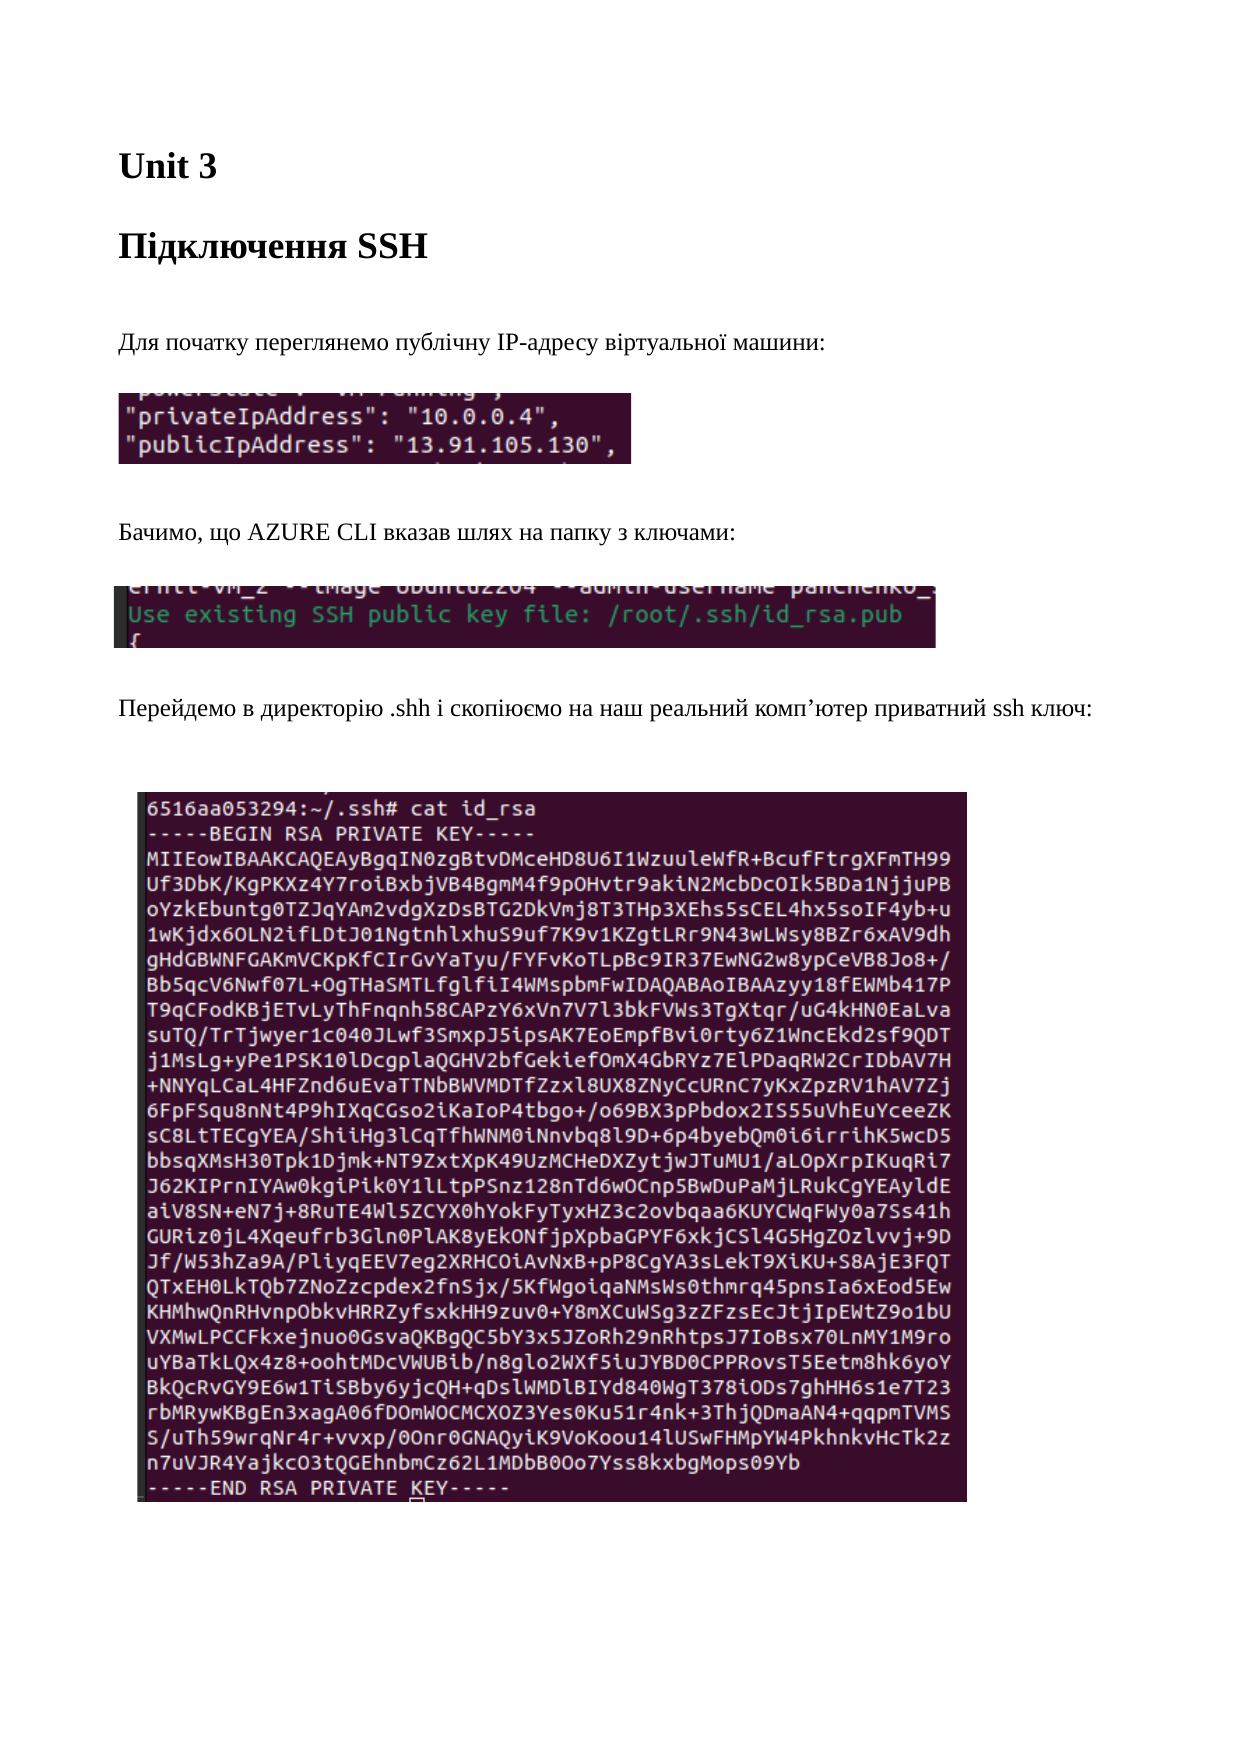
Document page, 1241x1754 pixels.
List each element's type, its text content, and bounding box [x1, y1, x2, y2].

picture [118, 393, 632, 464]
text Перейдемо в директорію .shh і скопіюємо на наш реальний комп’ютер приватний ssh ключ: [118, 693, 1122, 755]
picture [137, 792, 967, 1502]
text Для початку переглянемо публічну IP-адресу віртуальної машини: [118, 327, 1122, 356]
subtitle Unit 3 [118, 143, 1122, 186]
picture [113, 586, 936, 648]
subtitle Підключення SSH [118, 224, 1122, 267]
text Бачимо, що AZURE CLI вказав шлях на папку з ключами: [118, 517, 1122, 579]
